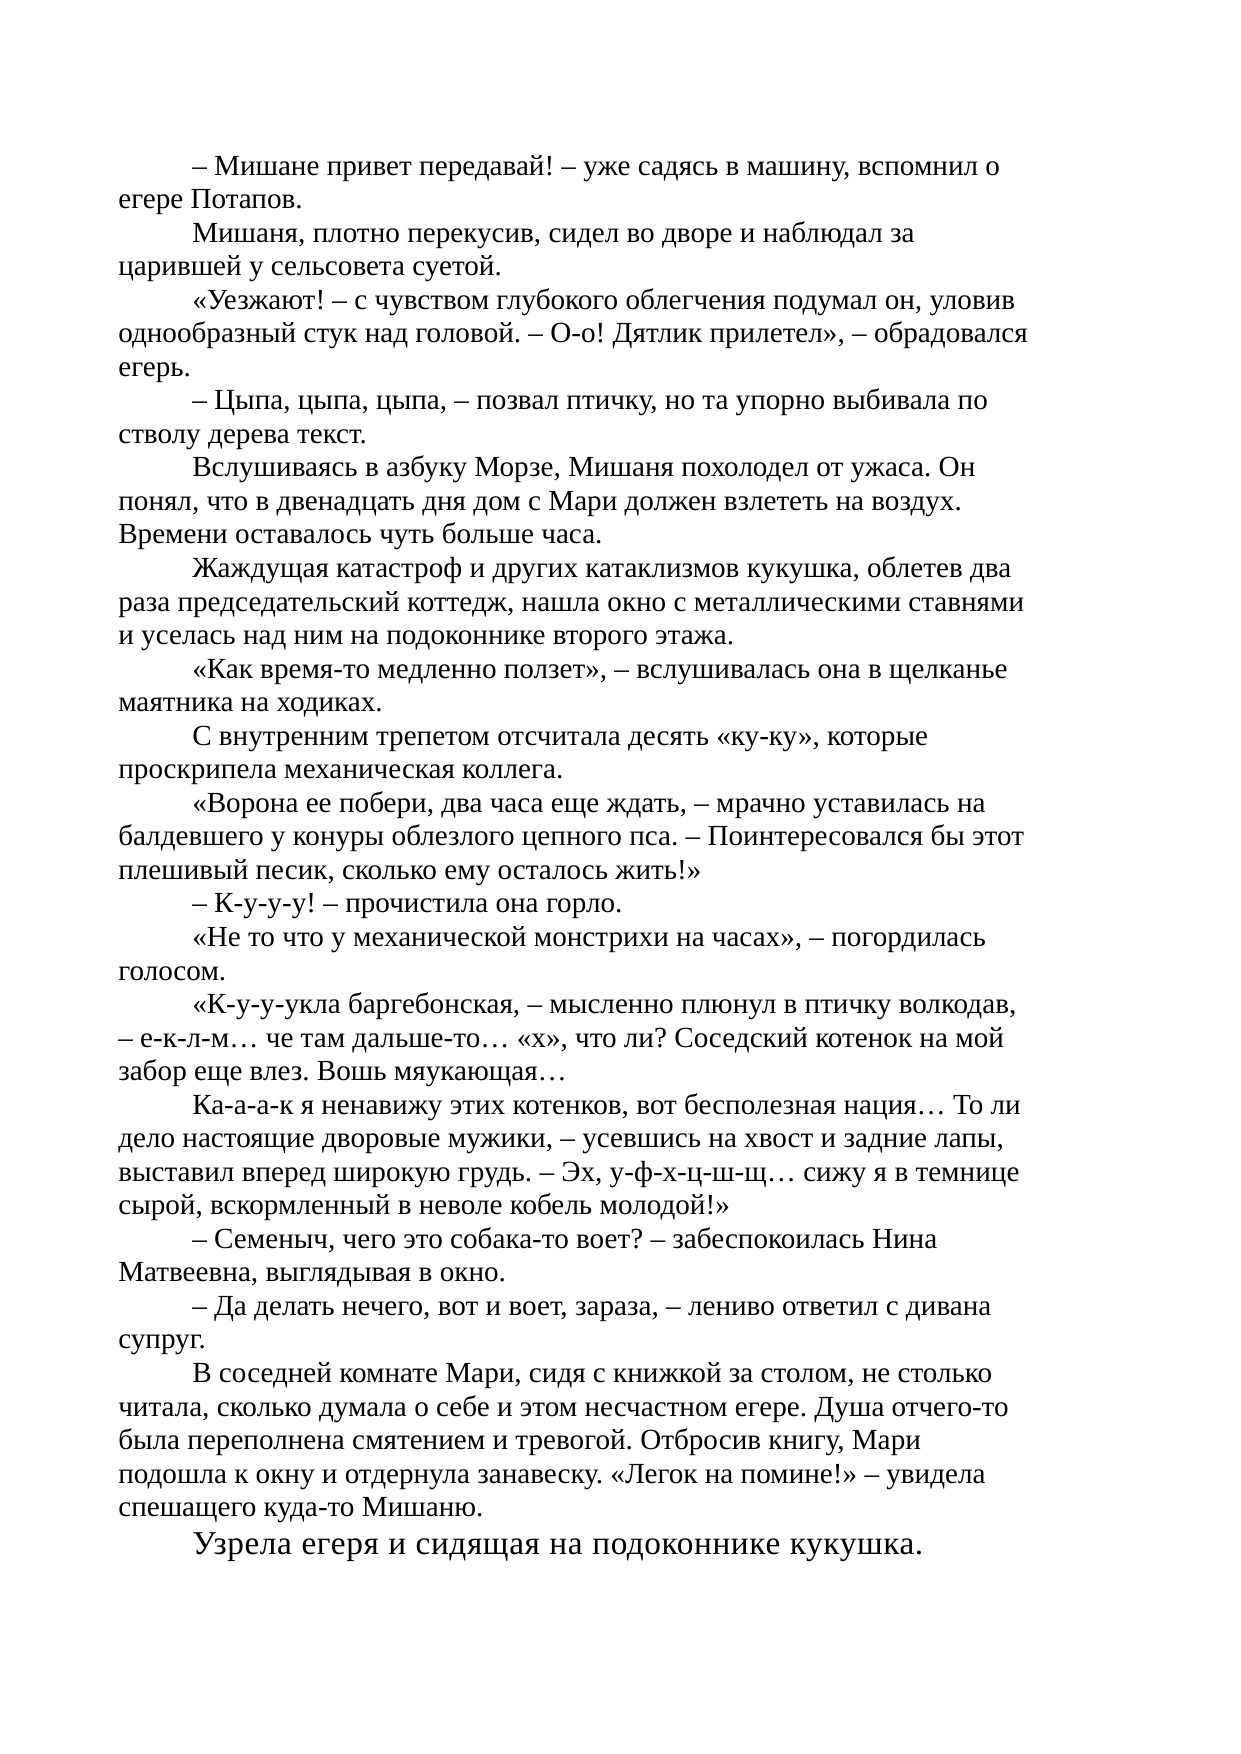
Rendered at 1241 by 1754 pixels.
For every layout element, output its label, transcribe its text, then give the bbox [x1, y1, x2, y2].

text Мишаня, плотно перекусив, сидел во дворе и наблюдал за царившей у сельсовета суетой. [118, 215, 1033, 282]
text С внутренним трепетом отсчитала десять «ку-ку», которые проскрипела механическая коллега. [118, 718, 1033, 785]
text Узрела егеря и сидящая на подоконнике кукушка. [118, 1523, 1033, 1561]
text Жаждущая катастроф и других катаклизмов кукушка, облетев два раза председательский коттедж, нашла окно с металлическими ставнями и уселась над ним на подоконнике второго этажа. [118, 550, 1033, 651]
text «Уезжают! – с чувством глубокого облегчения подумал он, уловив однообразный стук над головой. – О-о! Дятлик прилетел», – обрадовался егерь. [118, 282, 1033, 382]
text «Ворона ее побери, два часа еще ждать, – мрачно уставилась на балдевшего у конуры облезлого цепного пса. – Поинтересовался бы этот плешивый песик, сколько ему осталось жить!» [118, 785, 1033, 886]
text – К-у-у-у! – прочистила она горло. [118, 886, 1033, 919]
text – Да делать нечего, вот и воет, зараза, – лениво ответил с дивана супруг. [118, 1288, 1033, 1355]
text Ка-а-а-к я ненавижу этих котенков, вот бесполезная нация… То ли дело настоящие дворовые мужики, – усевшись на хвост и задние лапы, выставил вперед широкую грудь. – Эх, у-ф-х-ц-ш-щ… сижу я в темнице сырой, вскормленный в неволе кобель молодой!» [118, 1087, 1033, 1221]
text Вслушиваясь в азбуку Морзе, Мишаня похолодел от ужаса. Он понял, что в двенадцать дня дом с Мари должен взлететь на воздух. Времени оставалось чуть больше часа. [118, 449, 1033, 550]
text «К-у-у-укла баргебонская, – мысленно плюнул в птичку волкодав, – е-к-л-м… че там дальше-то… «х», что ли? Соседский котенок на мой забор еще влез. Вошь мяукающая… [118, 986, 1033, 1087]
text «Не то что у механической монстрихи на часах», – погордилась голосом. [118, 919, 1033, 986]
text – Цыпа, цыпа, цыпа, – позвал птичку, но та упорно выбивала по стволу дерева текст. [118, 382, 1033, 449]
text – Семеныч, чего это собака-то воет? – забеспокоилась Нина Матвеевна, выглядывая в окно. [118, 1221, 1033, 1288]
text В соседней комнате Мари, сидя с книжкой за столом, не столько читала, сколько думала о себе и этом несчастном егере. Душа отчего-то была переполнена смятением и тревогой. Отбросив книгу, Мари подошла к окну и отдернула занавеску. «Легок на помине!» – увидела спешащего куда-то Мишаню. [118, 1355, 1033, 1523]
text – Мишане привет передавай! – уже садясь в машину, вспомнил о егере Потапов. [118, 148, 1033, 215]
text «Как время-то медленно ползет», – вслушивалась она в щелканье маятника на ходиках. [118, 651, 1033, 718]
